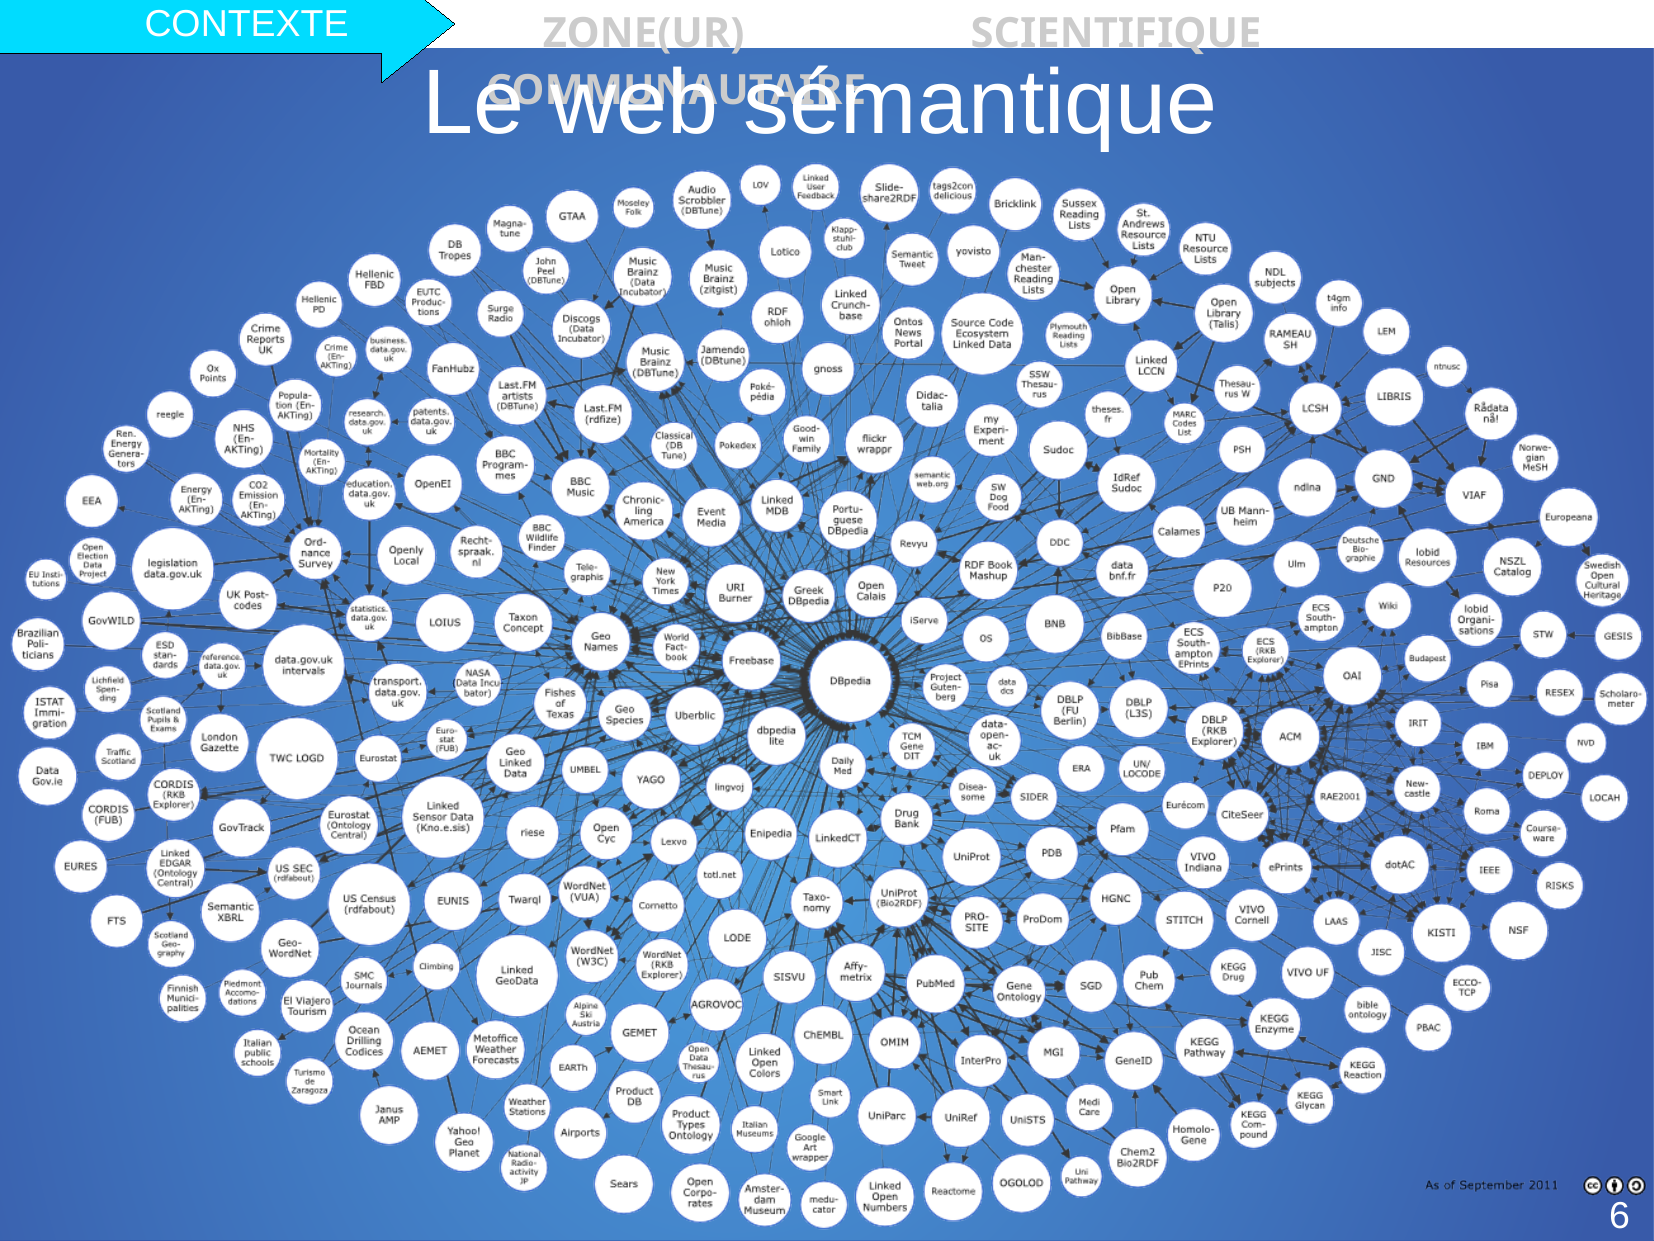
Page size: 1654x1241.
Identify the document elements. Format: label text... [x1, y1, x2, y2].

picture [0, 48, 1654, 1241]
text_box CONTEXTE [0, 0, 455, 83]
title Le web sémantique [23, 49, 1619, 154]
